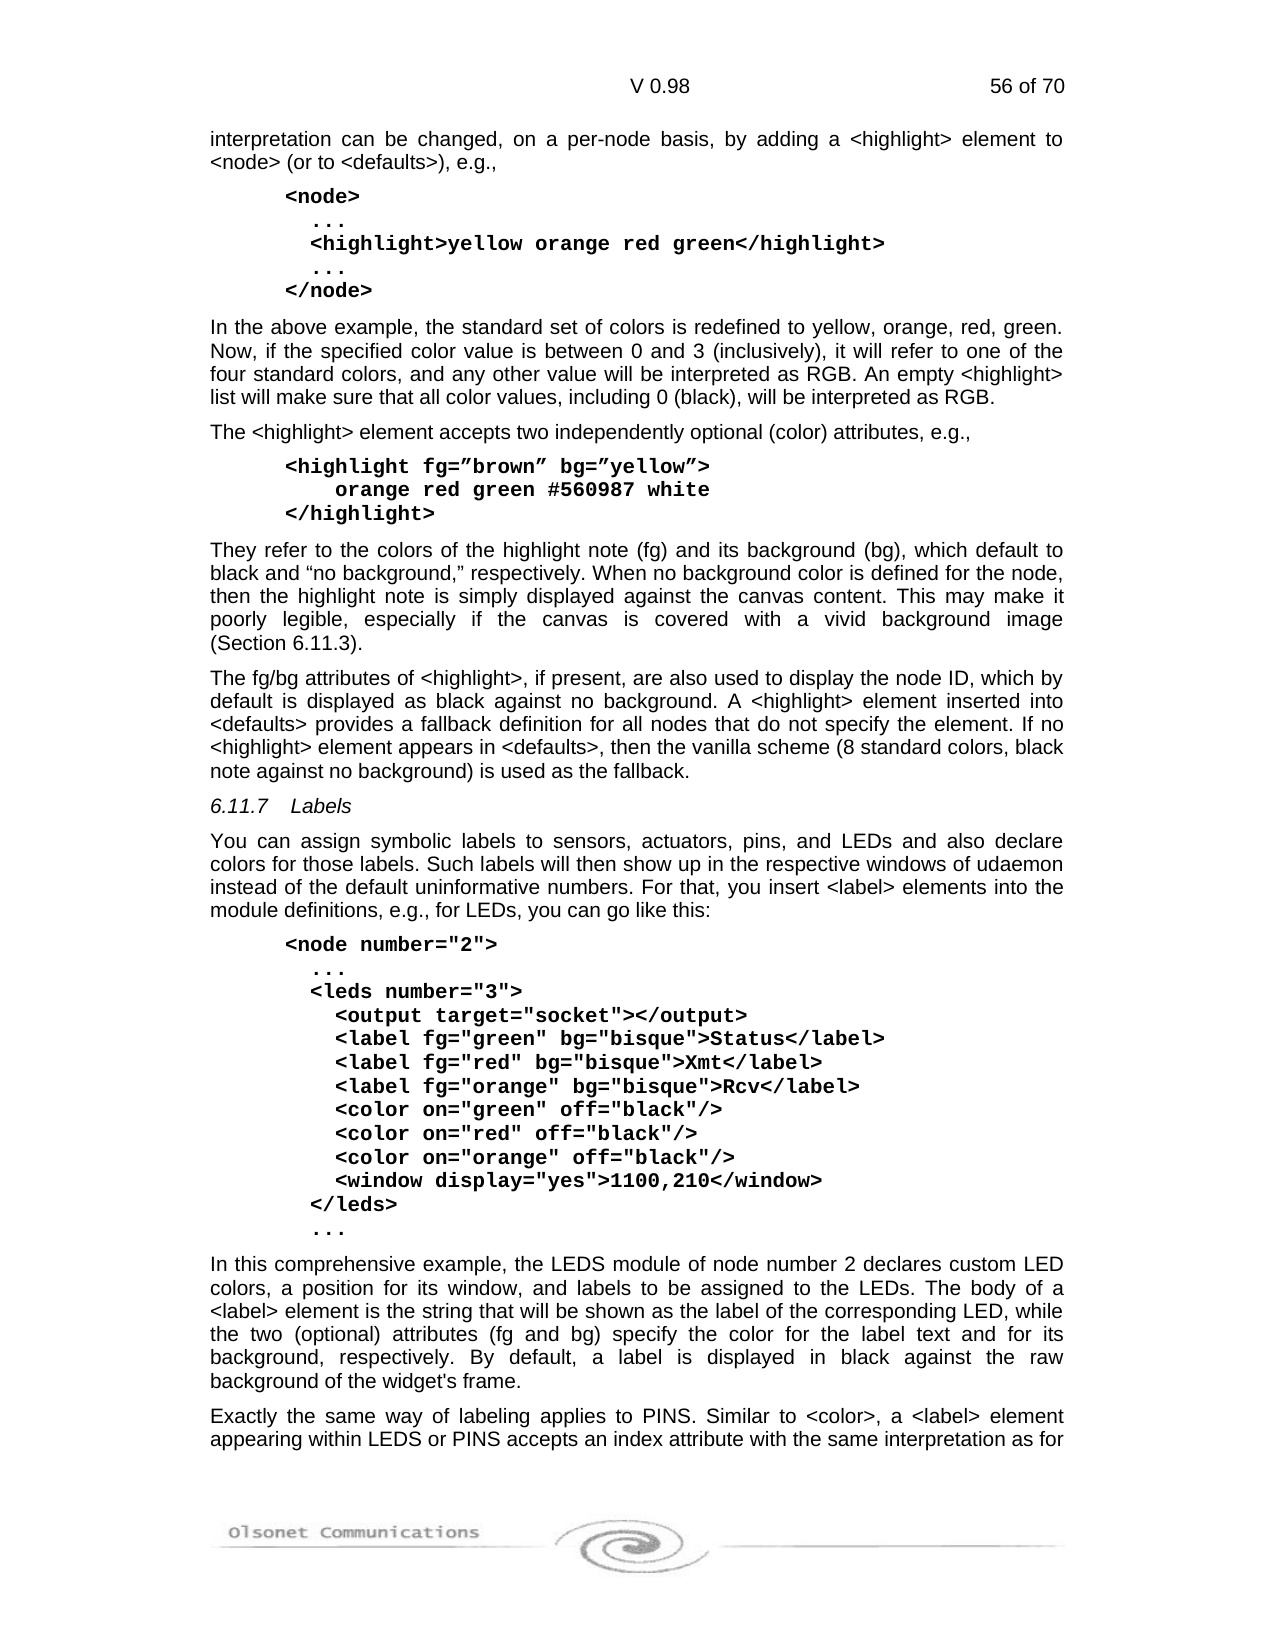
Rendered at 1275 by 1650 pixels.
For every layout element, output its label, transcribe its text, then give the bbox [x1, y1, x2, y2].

text The <highlight> element accepts two independently optional (color) attributes, e.g., [210, 421, 1065, 444]
text They refer to the colors of the highlight note (fg) and its background (bg), which default to black and “no background,” respectively. When no background color is defined for the node, then the highlight note is simply displayed against the canvas content. This may make it poorly legible, especially if the canvas is covered with a vivid background image (Section 6.11.3). [210, 538, 1065, 654]
subtitle Labels [210, 794, 1065, 817]
text <leds number="3"> [210, 981, 1065, 1005]
text Exactly the same way of labeling applies to PINS. Similar to <color>, a <label> element appearing within LEDS or PINS accepts an index attribute with the same interpretation as for [210, 1404, 1065, 1451]
text </highlight> [210, 503, 1065, 527]
text ... [210, 257, 1065, 281]
text The fg/bg attributes of <highlight>, if present, are also used to display the node ID, which by default is displayed as black against no background. A <highlight> element inserted into <defaults> provides a fallback definition for all nodes that do not specify the element. If no <highlight> element appears in <defaults>, then the vanilla scheme (8 standard colors, black note against no background) is used as the fallback. [210, 666, 1065, 782]
text <node> [210, 186, 1065, 209]
text ... [210, 209, 1065, 233]
text <node number="2"> [210, 934, 1065, 957]
text <label fg="green" bg="bisque">Status</label> [210, 1028, 1065, 1052]
text <color on="green" off="black"/> [210, 1099, 1065, 1123]
text <output target="socket"></output> [210, 1005, 1065, 1028]
text <label fg="orange" bg="bisque">Rcv</label> [210, 1076, 1065, 1099]
text <highlight fg=”brown” bg=”yellow”> [210, 456, 1065, 479]
text <color on="orange" off="black"/> [210, 1147, 1065, 1170]
text In this comprehensive example, the LEDS module of node number 2 declares custom LED colors, a position for its window, and labels to be assigned to the LEDs. The body of a <label> element is the string that will be shown as the label of the corresponding LED, while the two (optional) attributes (fg and bg) specify the color for the label text and for its background, respectively. By default, a label is displayed in black against the raw background of the widget's frame. [210, 1253, 1065, 1392]
text </node> [210, 281, 1065, 304]
text orange red green #560987 white [210, 479, 1065, 503]
text <color on="red" off="black"/> [210, 1123, 1065, 1147]
text interpretation can be changed, on a per-node basis, by adding a <highlight> element to <node> (or to <defaults>), e.g., [210, 128, 1065, 174]
text You can assign symbolic labels to sensors, actuators, pins, and LEDs and also declare colors for those labels. Such labels will then show up in the respective windows of udaemon instead of the default uninformative numbers. For that, you insert <label> elements into the module definitions, e.g., for LEDs, you can go like this: [210, 829, 1065, 922]
text ... [210, 1218, 1065, 1241]
text ... [210, 957, 1065, 981]
text <window display="yes">1100,210</window> [210, 1170, 1065, 1194]
text <highlight>yellow orange red green</highlight> [210, 233, 1065, 257]
text <label fg="red" bg="bisque">Xmt</label> [210, 1052, 1065, 1076]
text </leds> [210, 1194, 1065, 1218]
text In the above example, the standard set of colors is redefined to yellow, orange, red, green. Now, if the specified color value is between 0 and 3 (inclusively), it will refer to one of the four standard colors, and any other value will be interpreted as RGB. An empty <highlight> list will make sure that all color values, including 0 (black), will be interpreted as RGB. [210, 316, 1065, 409]
picture [210, 1504, 1065, 1596]
